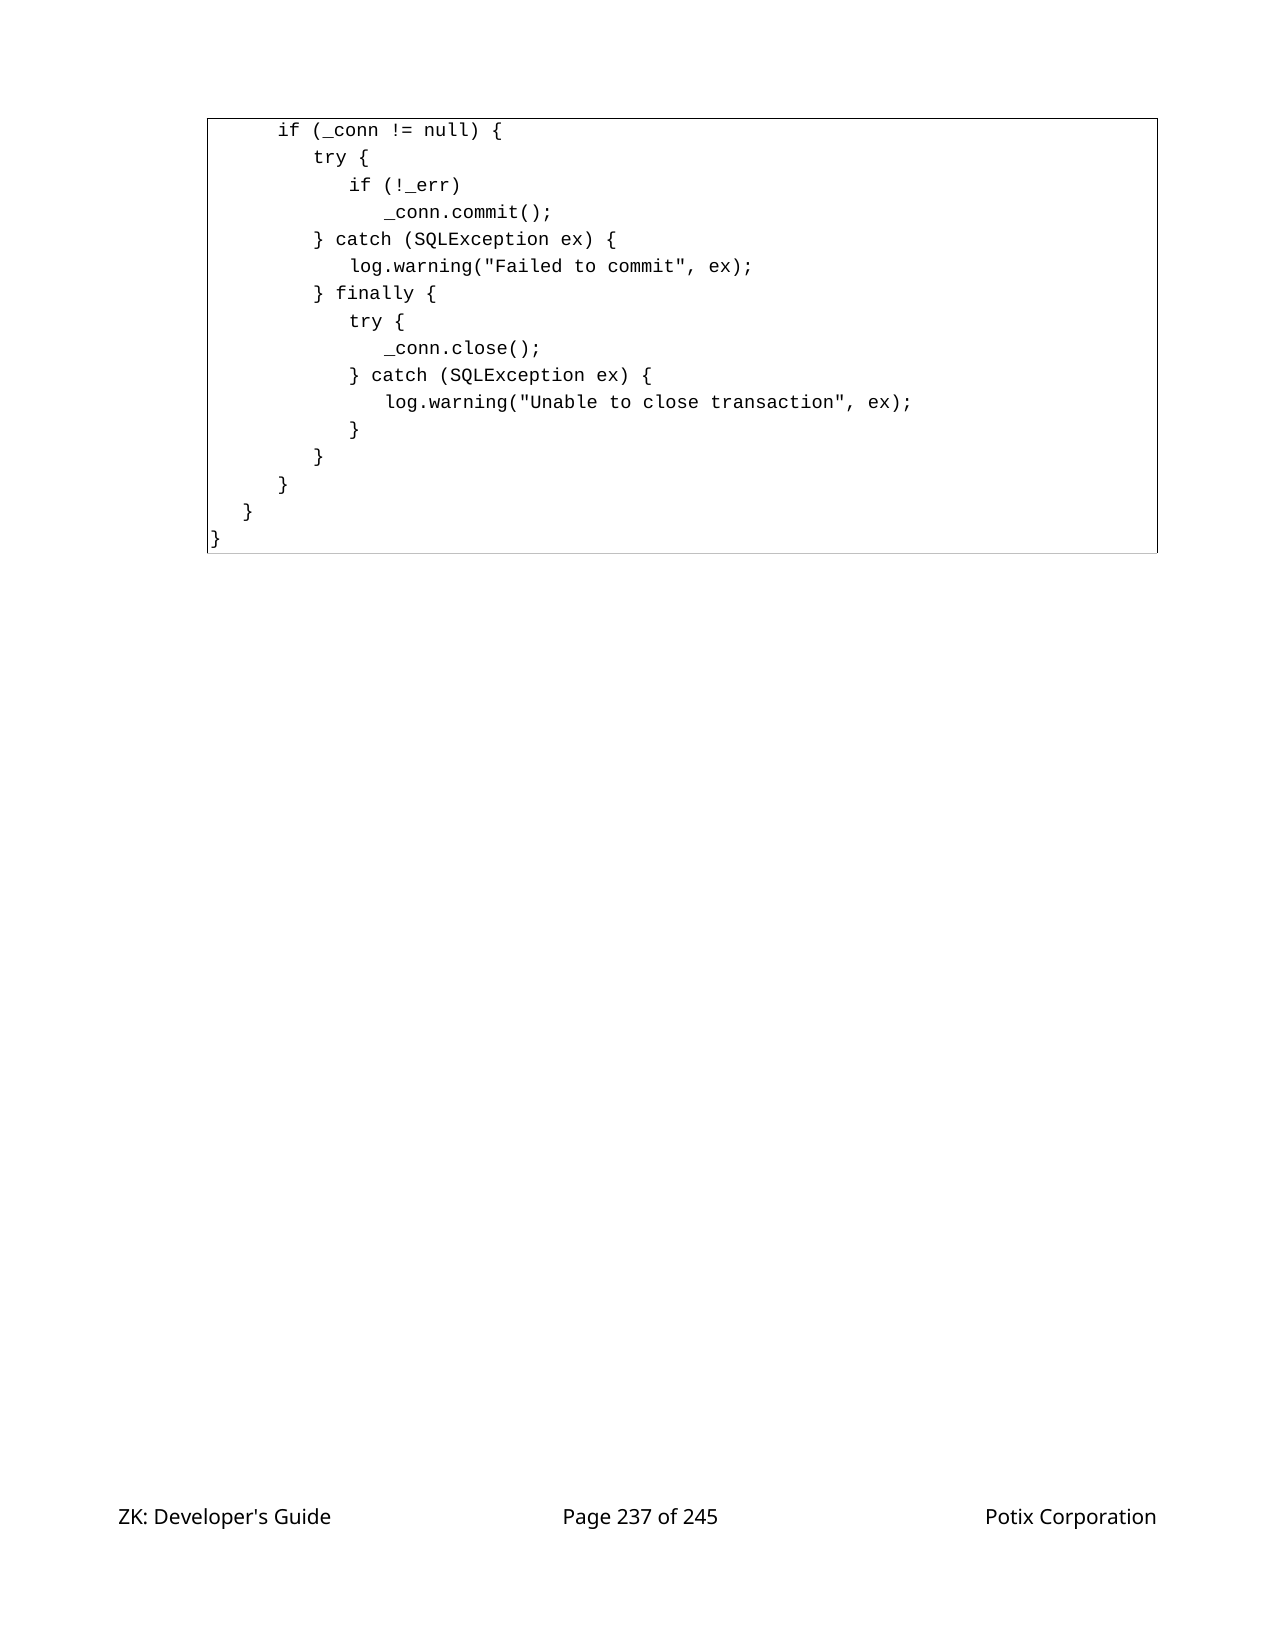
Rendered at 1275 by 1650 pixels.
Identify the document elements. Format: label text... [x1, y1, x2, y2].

text try { [208, 145, 1157, 169]
text } [208, 417, 1157, 441]
text _conn.commit(); [208, 200, 1157, 224]
text } [208, 526, 1157, 553]
text if (_conn != null) { [208, 119, 1157, 142]
text } catch (SQLException ex) { [208, 227, 1157, 251]
text } finally { [208, 281, 1157, 306]
text if (!_err) [208, 172, 1157, 197]
text log.warning("Failed to commit", ex); [208, 254, 1157, 278]
text try { [208, 308, 1157, 333]
text log.warning("Unable to close transaction", ex); [208, 390, 1157, 414]
text } [208, 499, 1157, 523]
text } catch (SQLException ex) { [208, 363, 1157, 387]
text } [208, 444, 1157, 469]
text } [208, 472, 1157, 496]
text _conn.close(); [208, 336, 1157, 360]
